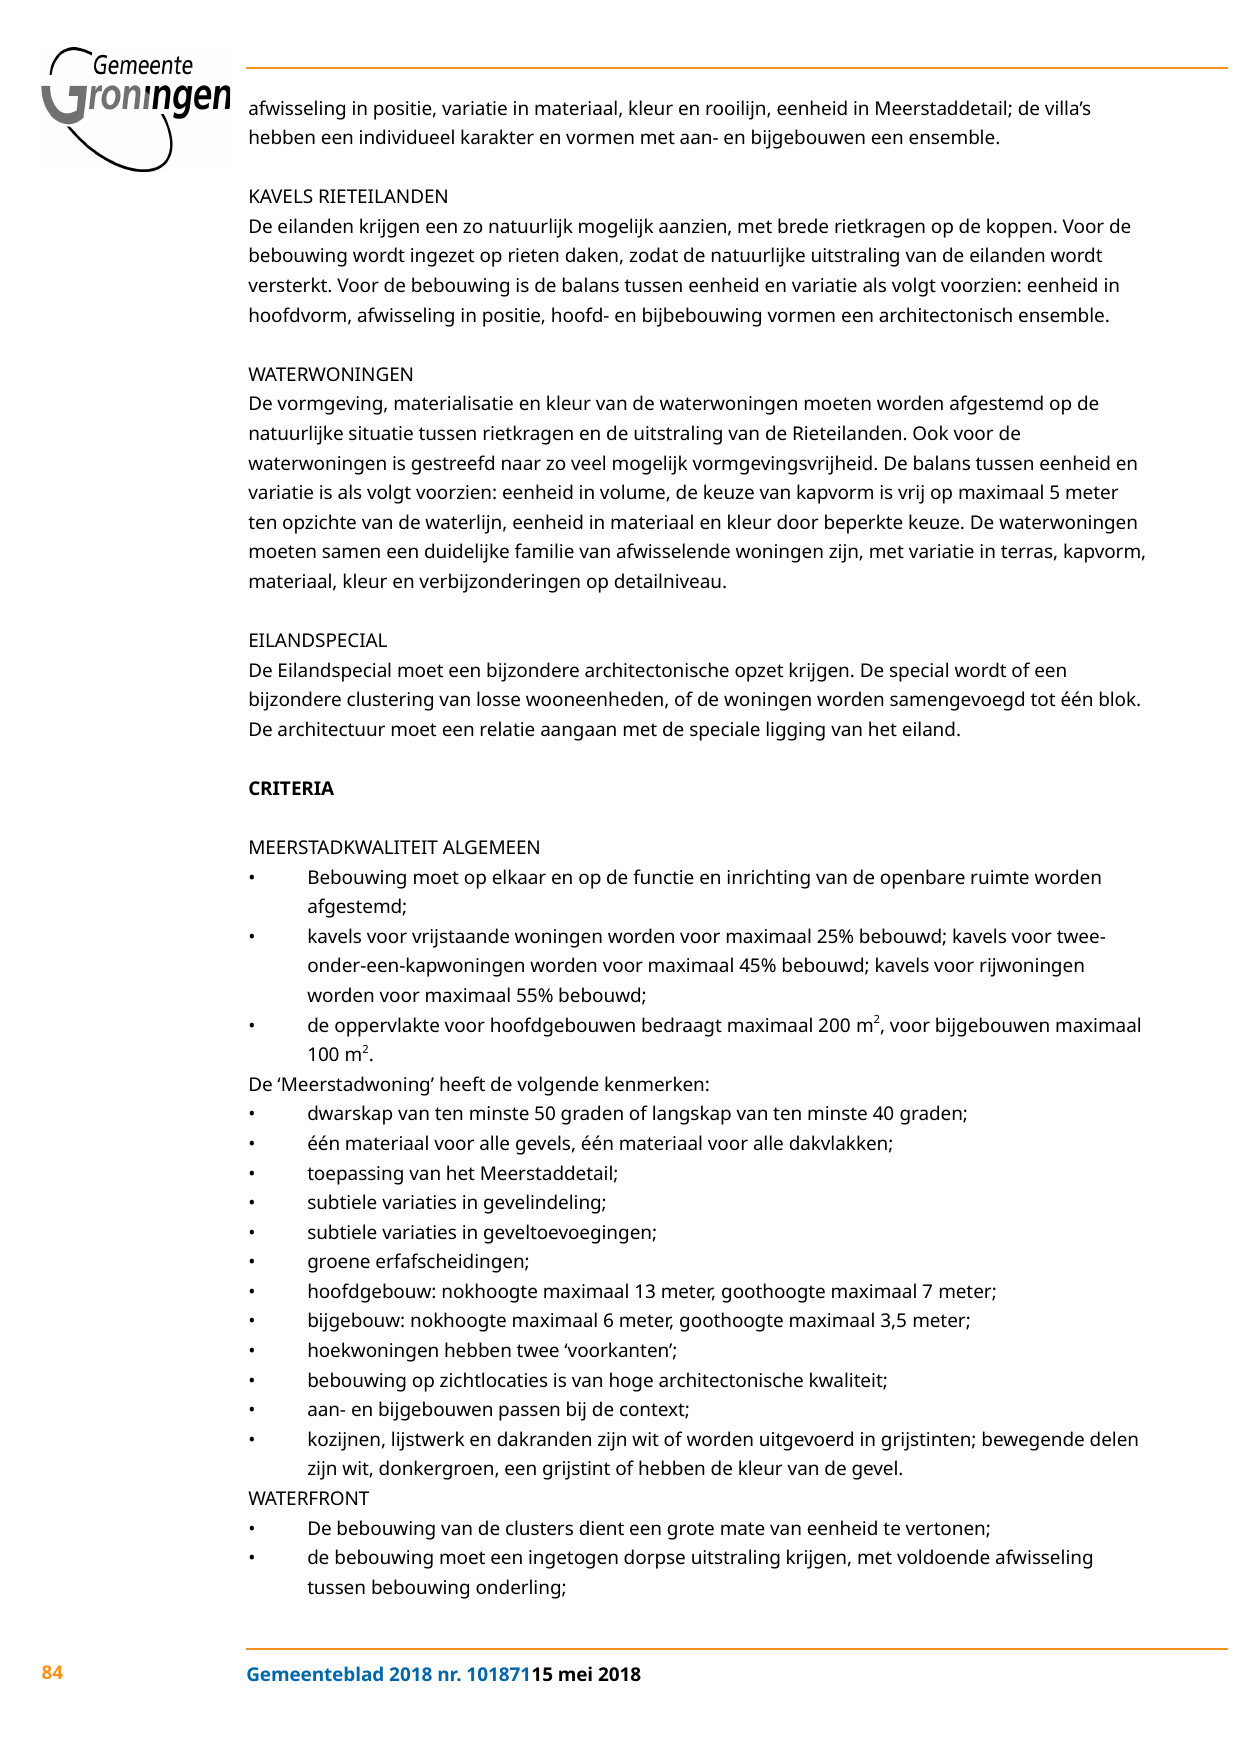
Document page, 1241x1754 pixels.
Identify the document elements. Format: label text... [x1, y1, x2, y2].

list Bebouwing moet op elkaar en op de functie en inrichting van de openbare ruimte worden afgestemd; [248, 864, 1152, 919]
picture [41, 47, 231, 172]
list groene erfafscheidingen; [248, 1248, 1152, 1274]
list de bebouwing moet een ingetogen dorpse uitstraling krijgen, met voldoende afwisseling tussen bebouwing onderling; [248, 1544, 1152, 1600]
list De bebouwing van de clusters dient een grote mate van eenheid te vertonen; [248, 1515, 1152, 1541]
text EILANDSPECIAL [248, 627, 1152, 653]
text afwisseling in positie, variatie in materiaal, kleur en rooilijn, eenheid in Meerstaddetail; de villa’s hebben een individueel karakter en vormen met aan- en bijgebouwen een ensemble. [248, 95, 1152, 150]
list dwarskap van ten minste 50 graden of langskap van ten minste 40 graden; [248, 1101, 1152, 1126]
text MEERSTADKWALITEIT ALGEMEEN [248, 834, 1152, 860]
text WATERWONINGEN [248, 361, 1152, 387]
list kozijnen, lijstwerk en dakranden zijn wit of worden uitgevoerd in grijstinten; bewegende delen zijn wit, donkergroen, een grijstint of hebben de kleur van de gevel. [248, 1426, 1152, 1481]
text De Eilandspecial moet een bijzondere architectonische opzet krijgen. De special wordt of een bijzondere clustering van losse wooneenheden, of de woningen worden samengevoegd tot één blok. De architectuur moet een relatie aangaan met de speciale ligging van het eiland. [248, 657, 1152, 742]
list aan- en bijgebouwen passen bij de context; [248, 1396, 1152, 1422]
list hoekwoningen hebben twee ‘voorkanten’; [248, 1337, 1152, 1363]
list kavels voor vrijstaande woningen worden voor maximaal 25% bebouwd; kavels voor twee-onder-een-kapwoningen worden voor maximaal 45% bebouwd; kavels voor rijwoningen worden voor maximaal 55% bebouwd; [248, 923, 1152, 1008]
text CRITERIA [248, 775, 1152, 801]
list de oppervlakte voor hoofdgebouwen bedraagt maximaal 200 m2, voor bijgebouwen maximaal 100 m2. [248, 1012, 1152, 1067]
text WATERFRONT [248, 1485, 1152, 1511]
text De ‘Meerstadwoning’ heeft de volgende kenmerken: [248, 1071, 1152, 1097]
list bijgebouw: nokhoogte maximaal 6 meter, goothoogte maximaal 3,5 meter; [248, 1308, 1152, 1333]
list één materiaal voor alle gevels, één materiaal voor alle dakvlakken; [248, 1130, 1152, 1156]
list toepassing van het Meerstaddetail; [248, 1160, 1152, 1186]
text De vormgeving, materialisatie en kleur van de waterwoningen moeten worden afgestemd op de natuurlijke situatie tussen rietkragen en de uitstraling van de Rieteilanden. Ook voor de waterwoningen is gestreefd naar zo veel mogelijk vormgevingsvrijheid. De balans tussen eenheid en variatie is als volgt voorzien: eenheid in volume, de keuze van kapvorm is vrij op maximaal 5 meter ten opzichte van de waterlijn, eenheid in materiaal en kleur door beperkte keuze. De waterwoningen moeten samen een duidelijke familie van afwisselende woningen zijn, met variatie in terras, kapvorm, materiaal, kleur en verbijzonderingen op detailniveau. [248, 391, 1152, 594]
text De eilanden krijgen een zo natuurlijk mogelijk aanzien, met brede rietkragen op de koppen. Voor de bebouwing wordt ingezet op rieten daken, zodat de natuurlijke uitstraling van de eilanden wordt versterkt. Voor de bebouwing is de balans tussen eenheid en variatie als volgt voorzien: eenheid in hoofdvorm, afwisseling in positie, hoofd- en bijbebouwing vormen een architectonisch ensemble. [248, 213, 1152, 328]
text KAVELS RIETEILANDEN [248, 183, 1152, 209]
list subtiele variaties in geveltoevoegingen; [248, 1219, 1152, 1245]
list bebouwing op zichtlocaties is van hoge architectonische kwaliteit; [248, 1367, 1152, 1393]
list hoofdgebouw: nokhoogte maximaal 13 meter, goothoogte maximaal 7 meter; [248, 1278, 1152, 1304]
list subtiele variaties in gevelindeling; [248, 1189, 1152, 1215]
